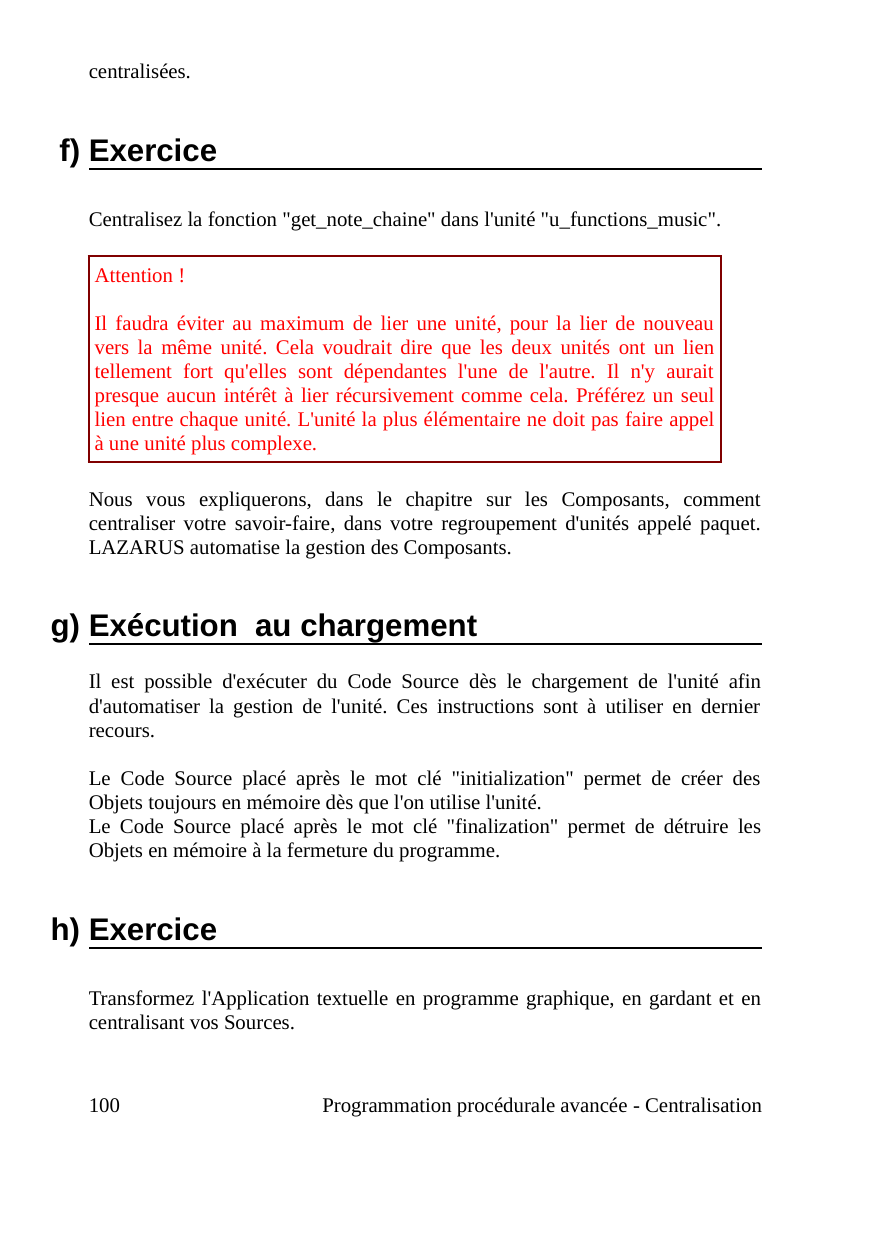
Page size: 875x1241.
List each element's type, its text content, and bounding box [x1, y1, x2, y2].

text Le Code Source placé après le mot clé "initialization" permet de créer des Objets toujours en mémoire dès que l'on utilise l'unité. [88, 766, 762, 814]
subtitle Exécution au chargement [88, 607, 762, 645]
text centralisées. [88, 59, 762, 83]
text Transformez l'Application textuelle en programme graphique, en gardant et en centralisant vos Sources. [88, 986, 762, 1034]
text Il est possible d'exécuter du Code Source dès le chargement de l'unité afin d'automatiser la gestion de l'unité. Ces instructions sont à utiliser en dernier recours. [88, 669, 762, 742]
subtitle Exercice [88, 911, 762, 949]
text Le Code Source placé après le mot clé "finalization" permet de détruire les Objets en mémoire à la fermeture du programme. [88, 814, 762, 862]
table_header Attention ! Il faudra éviter au maximum de lier une unité, pour la lier de nouveau vers la même unité. Cela voudrait dire que les deux unités ont un lien tellement fort qu'elles sont dépendantes l'une de l'autre. Il n'y aurait presque aucun intérêt à lier récursivement comme cela. Préférez un seul lien entre chaque unité. L'unité la plus élémentaire ne doit pas faire appel à une unité plus complexe. [90, 257, 720, 461]
text Nous vous expliquerons, dans le chapitre sur les Composants, comment centraliser votre savoir-faire, dans votre regroupement d'unités appelé paquet. LAZARUS automatise la gestion des Composants. [88, 487, 762, 559]
text Centralisez la fonction "get_note_chaine" dans l'unité "u_functions_music". [88, 207, 762, 231]
subtitle Exercice [88, 132, 762, 170]
